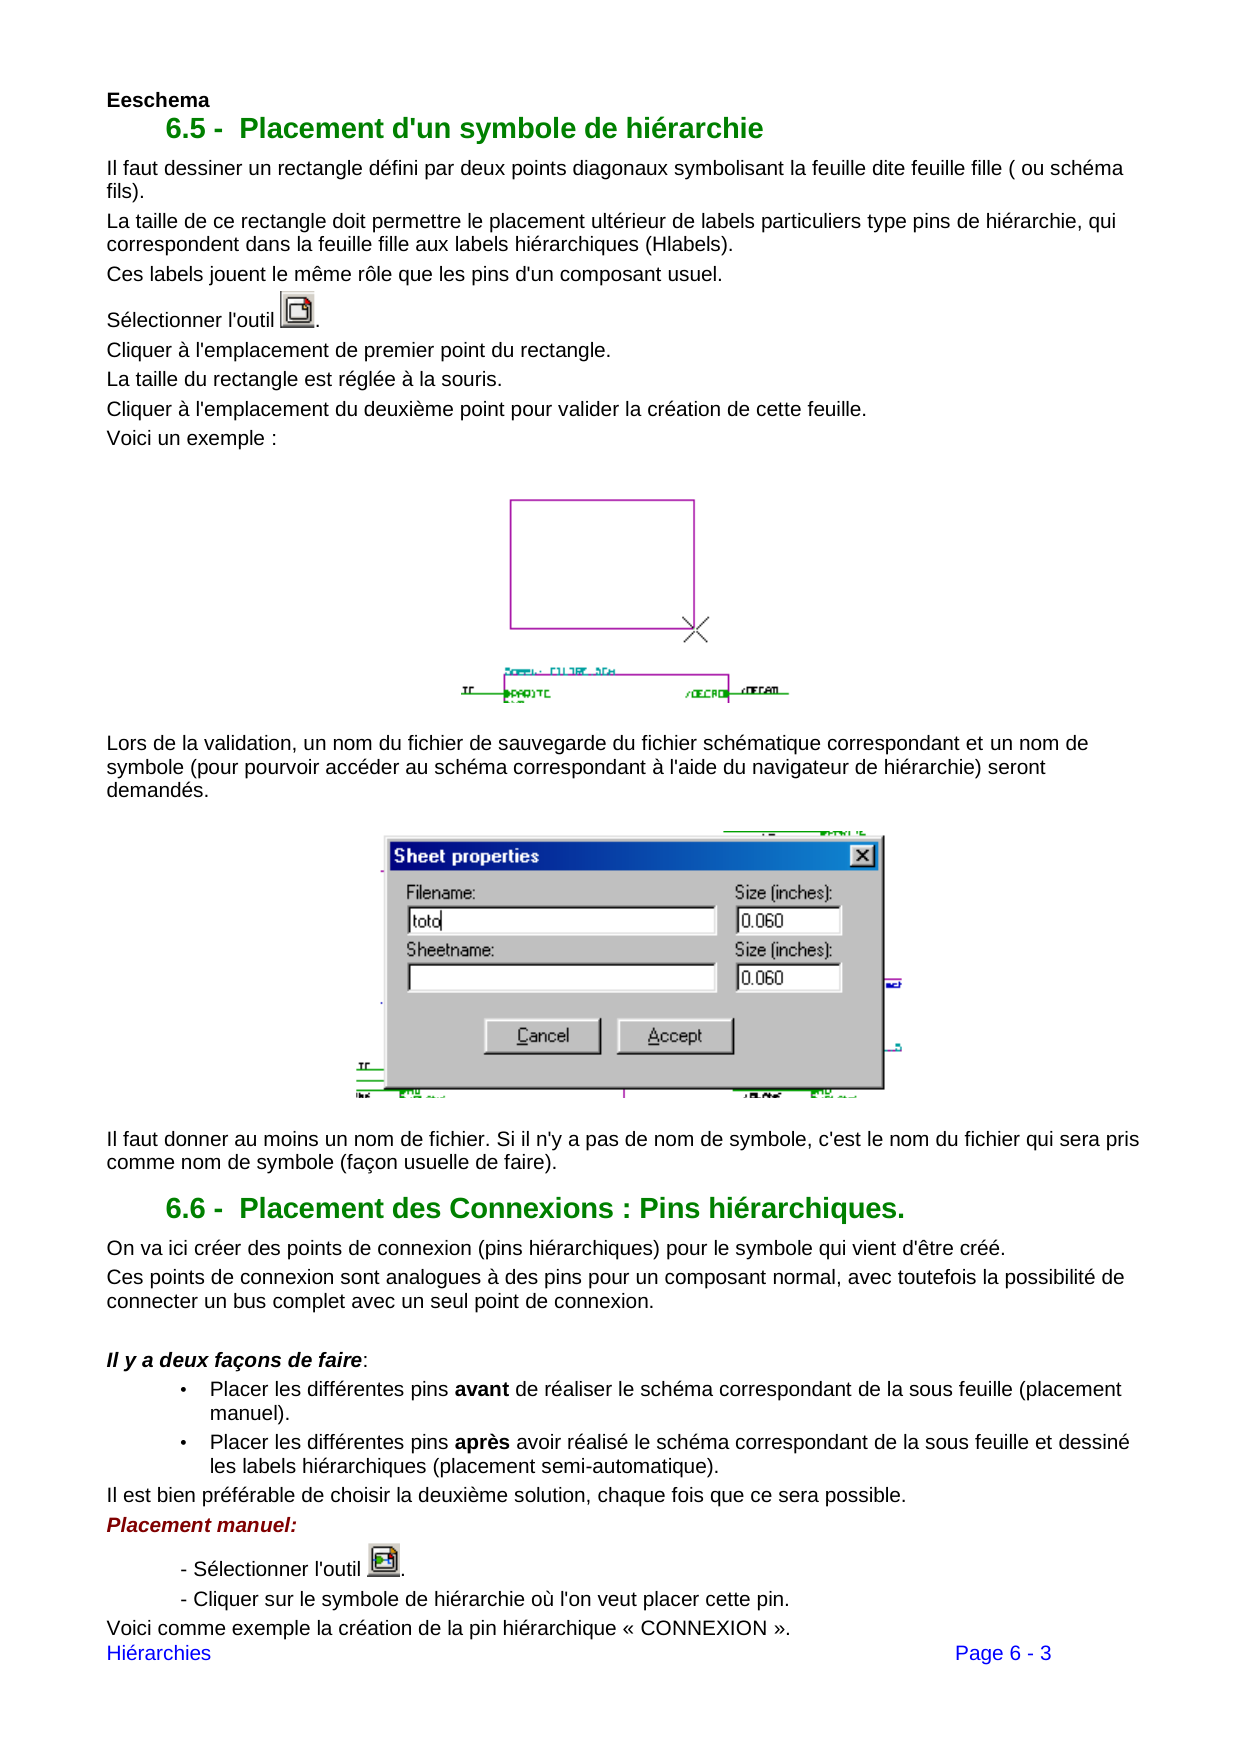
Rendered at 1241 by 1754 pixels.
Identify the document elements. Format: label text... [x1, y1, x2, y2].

subtitle Placement d'un symbole de hiérarchie [92, 112, 1151, 144]
list Placer les différentes pins avant de réaliser le schéma correspondant de la sous feuille (placement manuel). [180, 1377, 1151, 1424]
text Cliquer à l'emplacement de premier point du rectangle. [106, 338, 1151, 362]
picture [367, 1542, 400, 1577]
text Placement manuel: [106, 1513, 1151, 1537]
text Il faut donner au moins un nom de fichier. Si il n'y a pas de nom de symbole, c'est le nom du fichier qui sera pris comme nom de symbole (façon usuelle de faire). [106, 1127, 1151, 1174]
text Sélectionner l'outil . [106, 292, 1151, 332]
text Il est bien préférable de choisir la deuxième solution, chaque fois que ce sera possible. [106, 1483, 1151, 1507]
text - Cliquer sur le symbole de hiérarchie où l'on veut placer cette pin. [180, 1587, 1151, 1611]
text La taille du rectangle est réglée à la souris. [106, 368, 1151, 391]
list Placer les différentes pins après avoir réalisé le schéma correspondant de la sous feuille et dessiné les labels hiérarchiques (placement semi-automatique). [180, 1431, 1151, 1478]
text Il y a deux façons de faire: [106, 1348, 1151, 1372]
text La taille de ce rectangle doit permettre le placement ultérieur de labels particuliers type pins de hiérarchie, qui correspondent dans la feuille fille aux labels hiérarchiques (Hlabels). [106, 209, 1151, 256]
text Il faut dessiner un rectangle défini par deux points diagonaux symbolisant la feuille dite feuille fille ( ou schéma fils). [106, 156, 1151, 203]
text On va ici créer des points de connexion (pins hiérarchiques) pour le symbole qui vient d'être créé. [106, 1236, 1151, 1259]
text Voici comme exemple la création de la pin hiérarchique « CONNEXION ». [106, 1617, 1151, 1640]
text Ces labels jouent le même rôle que les pins d'un composant usuel. [106, 262, 1151, 286]
text Voici un exemple : [106, 427, 1151, 450]
subtitle Placement des Connexions : Pins hiérarchiques. [92, 1192, 1151, 1224]
text - Sélectionner l'outil . [180, 1542, 1151, 1581]
picture [280, 291, 315, 328]
text Cliquer à l'emplacement du deuxième point pour valider la création de cette feuille. [106, 397, 1151, 421]
text Ces points de connexion sont analogues à des pins pour un composant normal, avec toutefois la possibilité de connecter un bus complet avec un seul point de connexion. [106, 1266, 1151, 1313]
text Lors de la validation, un nom du fichier de sauvegarde du fichier schématique correspondant et un nom de symbole (pour pourvoir accéder au schéma correspondant à l'aide du navigateur de hiérarchie) seront demandés. [106, 732, 1151, 802]
